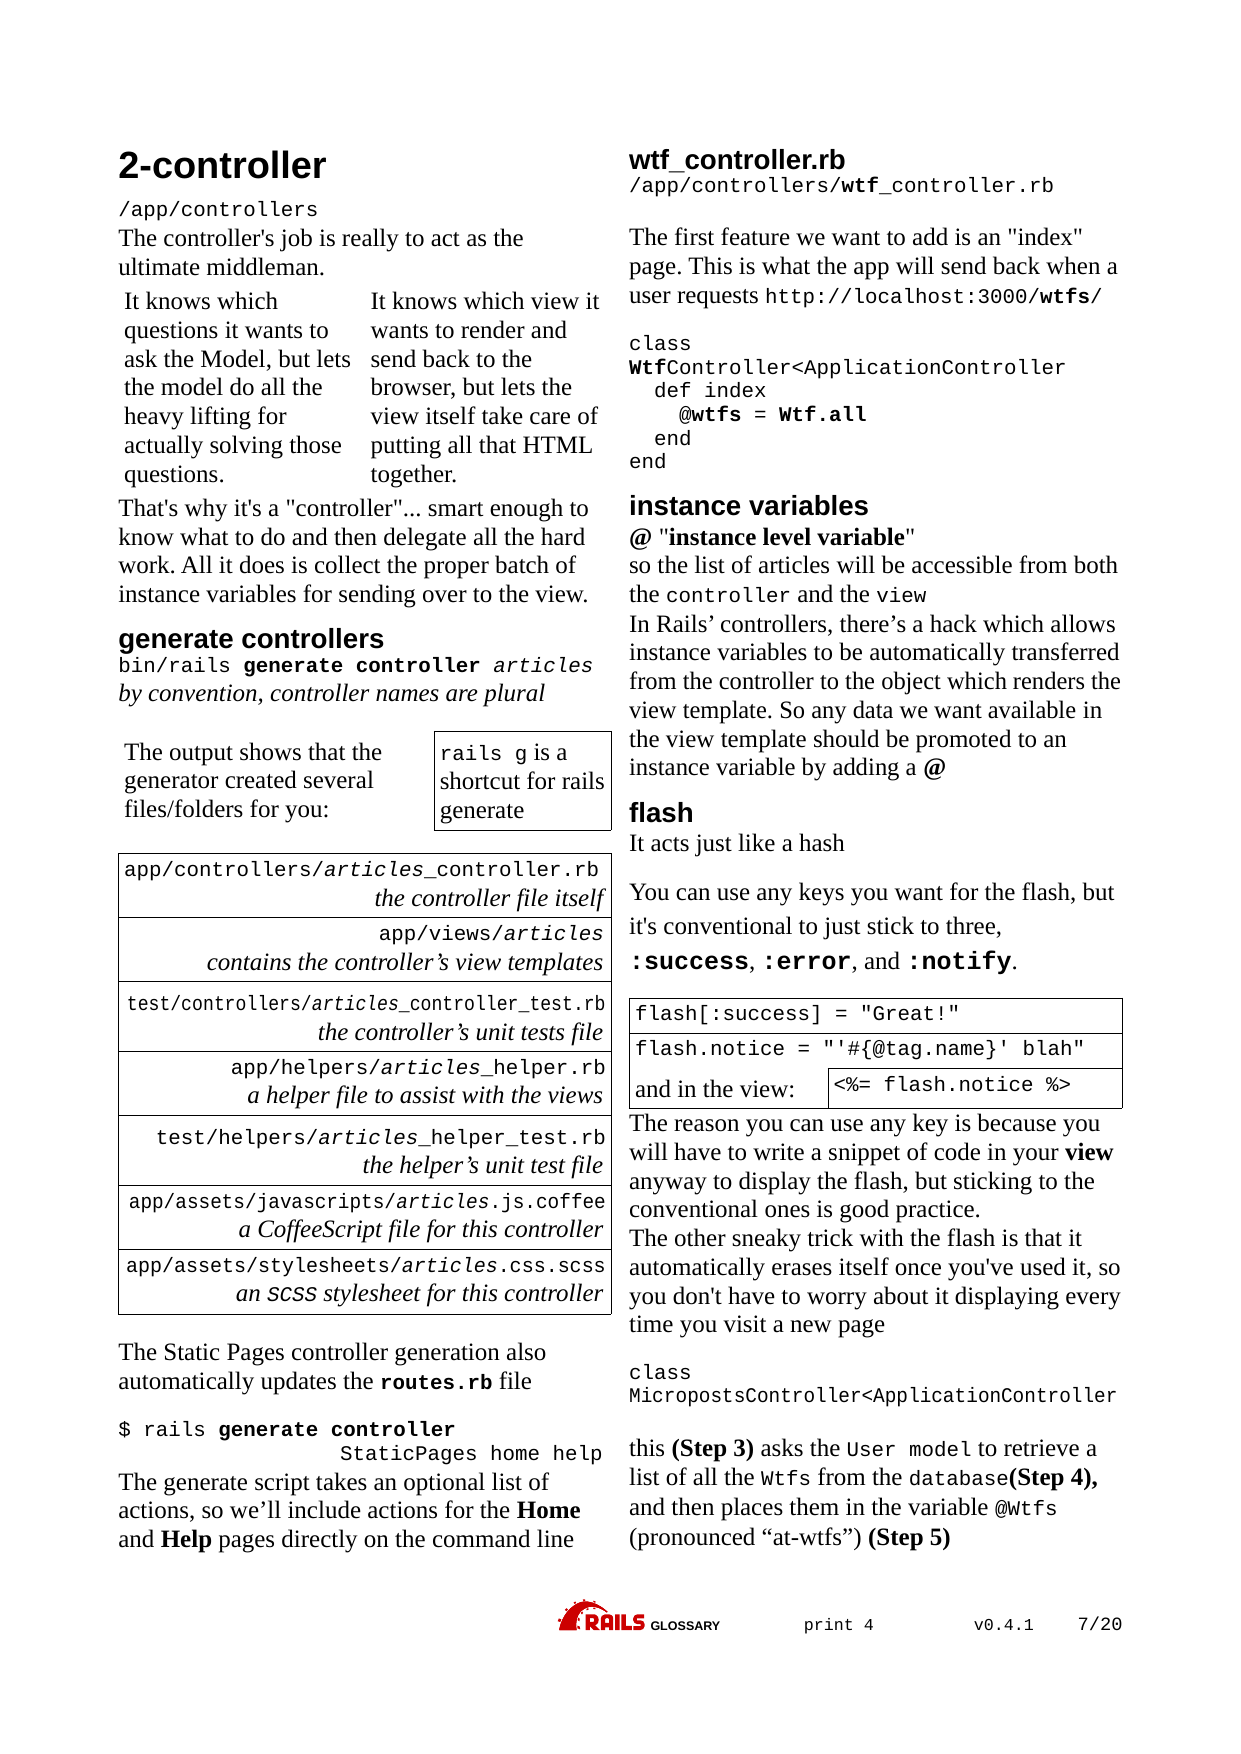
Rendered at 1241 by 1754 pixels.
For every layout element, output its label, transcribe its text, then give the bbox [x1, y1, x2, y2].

subtitle wtf_controller.rb [629, 143, 1122, 175]
table_cell app/assets/stylesheets/articles.css.scss an SCSS stylesheet for this controller [119, 1250, 611, 1314]
text /app/controllers/wtf_controller.rb [629, 175, 1122, 199]
table_cell app/assets/javascripts/articles.js.coffee a CoffeeScript file for this controller [119, 1186, 611, 1249]
table_cell app/views/articles contains the controller’s view templates [119, 918, 611, 981]
subtitle flash [629, 796, 1122, 828]
text The reason you can use any key is because you will have to write a snippet of code in your view anyway to display the flash, but sticking to the conventional ones is good practice. [629, 1109, 1122, 1223]
text @ "instance level variable" [629, 522, 1122, 550]
text bin/rails generate controller articles [118, 655, 611, 678]
text The first feature we want to add is an "index" page. This is what the app will send back when a user requests http://localhost:3000/wtfs/ [629, 222, 1122, 309]
table_header It knows which questions it wants to ask the Model, but lets the model do all the heavy lifting for actually solving those questions. [118, 280, 364, 493]
text The generate script takes an optional list of actions, so we’ll include actions for the Home and Help pages directly on the command line [118, 1467, 611, 1553]
text That's why it's a "controller"... smart enough to know what to do and then delegate all the hard work. All it does is collect the proper batch of instance variables for sending over to the view. [118, 493, 611, 608]
text so the list of articles will be accessible from both the controller and the view [629, 550, 1122, 609]
table_header rails g is a shortcut for rails generate [435, 732, 611, 829]
text instance variable by adding a @ [629, 752, 1122, 781]
text The other sneaky trick with the flash is that it automatically erases itself once you've used it, so you don't have to worry about it displaying every time you visit a new page [629, 1223, 1122, 1338]
text @wtfs = Wtf.all [629, 404, 1122, 428]
text It acts just like a hash [629, 828, 1122, 857]
text end [629, 451, 1122, 475]
table_cell test/helpers/articles_helper_test.rb the helper’s unit test file [119, 1116, 611, 1185]
table_cell test/controllers/articles_controller_test.rb the controller’s unit tests file [119, 982, 611, 1051]
text The Static Pages controller generation also automatically updates the routes.rb file [118, 1337, 611, 1396]
subtitle 2-controller [118, 143, 611, 187]
text The controller's job is really to act as the ultimate middleman. [118, 223, 611, 280]
text You can use any keys you want for the flash, but it's conventional to just stick to three, :success, :error, and :notify. [629, 877, 1122, 977]
text In Rails’ controllers, there’s a hack which allows instance variables to be automatically transferred from the controller to the object which renders the view template. So any data we want available in the view template should be promoted to an [629, 609, 1122, 752]
subtitle generate controllers [118, 623, 611, 655]
text this (Step 3) asks the User model to retrieve a list of all the Wtfs from the database(Step 4), and then places them in the variable @Wtfs (pronounced “at-wtfs”) (Step 5) [629, 1433, 1122, 1550]
text end [629, 428, 1122, 451]
text class MicropostsController<ApplicationController [629, 1362, 1122, 1409]
table_cell <%= flash.notice %> [829, 1069, 1122, 1108]
table_cell and in the view: [630, 1068, 828, 1108]
table_cell flash.notice = "'#{@tag.name}' blah" [630, 1034, 1122, 1068]
subtitle instance variables [629, 490, 1122, 522]
text StaticPages home help [118, 1443, 611, 1467]
table_header It knows which view it wants to render and send back to the browser, but lets the view itself take care of putting all that HTML together. [365, 280, 611, 493]
table_header flash[:success] = "Great!" [630, 999, 1122, 1033]
table_header app/controllers/articles_controller.rb the controller file itself [119, 854, 611, 917]
text class WtfController<ApplicationController [629, 333, 1122, 380]
table_cell app/helpers/articles_helper.rb a helper file to assist with the views [119, 1052, 611, 1115]
text $ rails generate controller [118, 1419, 611, 1443]
text by convention, controller names are plural [118, 678, 611, 707]
table_header The output shows that the generator created several files/folders for you: [118, 731, 434, 829]
text /app/controllers [118, 199, 611, 223]
text def index [629, 380, 1122, 404]
